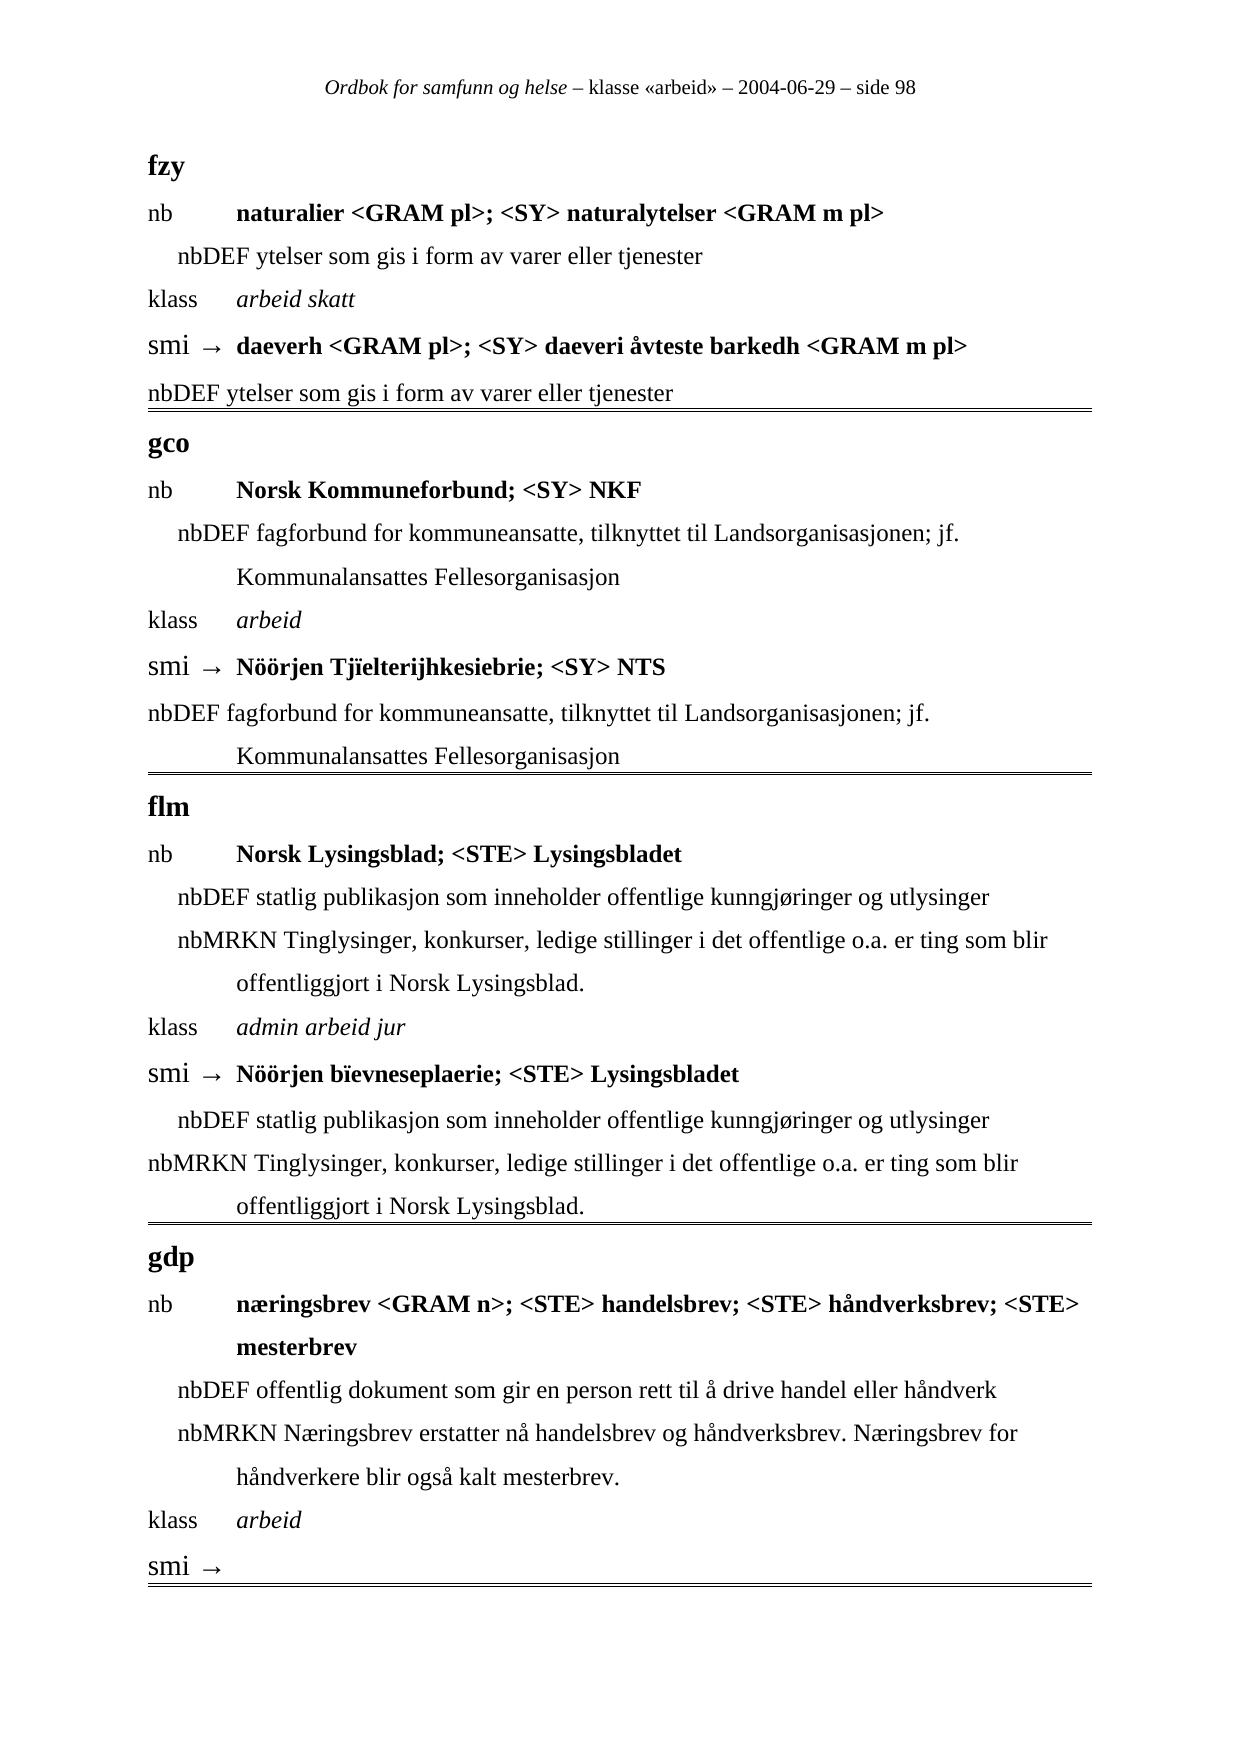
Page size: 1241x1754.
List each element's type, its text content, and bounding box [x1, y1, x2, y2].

text smi → daeverh <GRAM pl>; <SY> daeveri åvteste barkedh <GRAM m pl> [148, 327, 1092, 361]
text gco [148, 425, 1092, 459]
text gdp [148, 1239, 1092, 1272]
text nb Norsk Lysingsblad; <STE> Lysingsbladet [148, 839, 1092, 868]
text flm [148, 789, 1092, 822]
text nbMRKN Næringsbrev erstatter nå handelsbrev og håndverksbrev. Næringsbrev for håndverkere blir også kalt mesterbrev. [177, 1418, 1092, 1490]
text klass arbeid [148, 1505, 1092, 1533]
text nb næringsbrev <GRAM n>; <STE> handelsbrev; <STE> håndverksbrev; <STE> mesterbrev [148, 1289, 1092, 1361]
text nbDEF statlig publikasjon som inneholder offentlige kunngjøringer og utlysinger [177, 882, 1092, 911]
text klass admin arbeid jur [148, 1012, 1092, 1040]
text nbMRKN Tinglysinger, konkurser, ledige stillinger i det offentlige o.a. er ting som blir offentliggjort i Norsk Lysingsblad. [148, 1148, 1092, 1222]
text klass arbeid skatt [148, 284, 1092, 313]
text nbDEF fagforbund for kommuneansatte, tilknyttet til Landsorganisasjonen; jf. Kommunalansattes Fellesorganisasjon [177, 518, 1092, 590]
text nbDEF offentlig dokument som gir en person rett til å drive handel eller håndverk [177, 1375, 1092, 1404]
text nbDEF fagforbund for kommuneansatte, tilknyttet til Landsorganisasjonen; jf. Kommunalansattes Fellesorganisasjon [148, 698, 1092, 772]
text fzy [148, 148, 1092, 181]
text nbMRKN Tinglysinger, konkurser, ledige stillinger i det offentlige o.a. er ting som blir offentliggjort i Norsk Lysingsblad. [177, 925, 1092, 997]
text klass arbeid [148, 605, 1092, 633]
text smi → Nöörjen Tjïelterijhkesiebrie; <SY> NTS [148, 648, 1092, 681]
text smi → Nöörjen bïevneseplaerie; <STE> Lysingsbladet [148, 1055, 1092, 1088]
text nbDEF ytelser som gis i form av varer eller tjenester [177, 241, 1092, 270]
text smi → [148, 1548, 1092, 1583]
text nb naturalier <GRAM pl>; <SY> naturalytelser <GRAM m pl> [148, 198, 1092, 227]
text nb Norsk Kommuneforbund; <SY> NKF [148, 475, 1092, 504]
text nbDEF ytelser som gis i form av varer eller tjenester [148, 378, 1092, 408]
text nbDEF statlig publikasjon som inneholder offentlige kunngjøringer og utlysinger [177, 1105, 1092, 1134]
